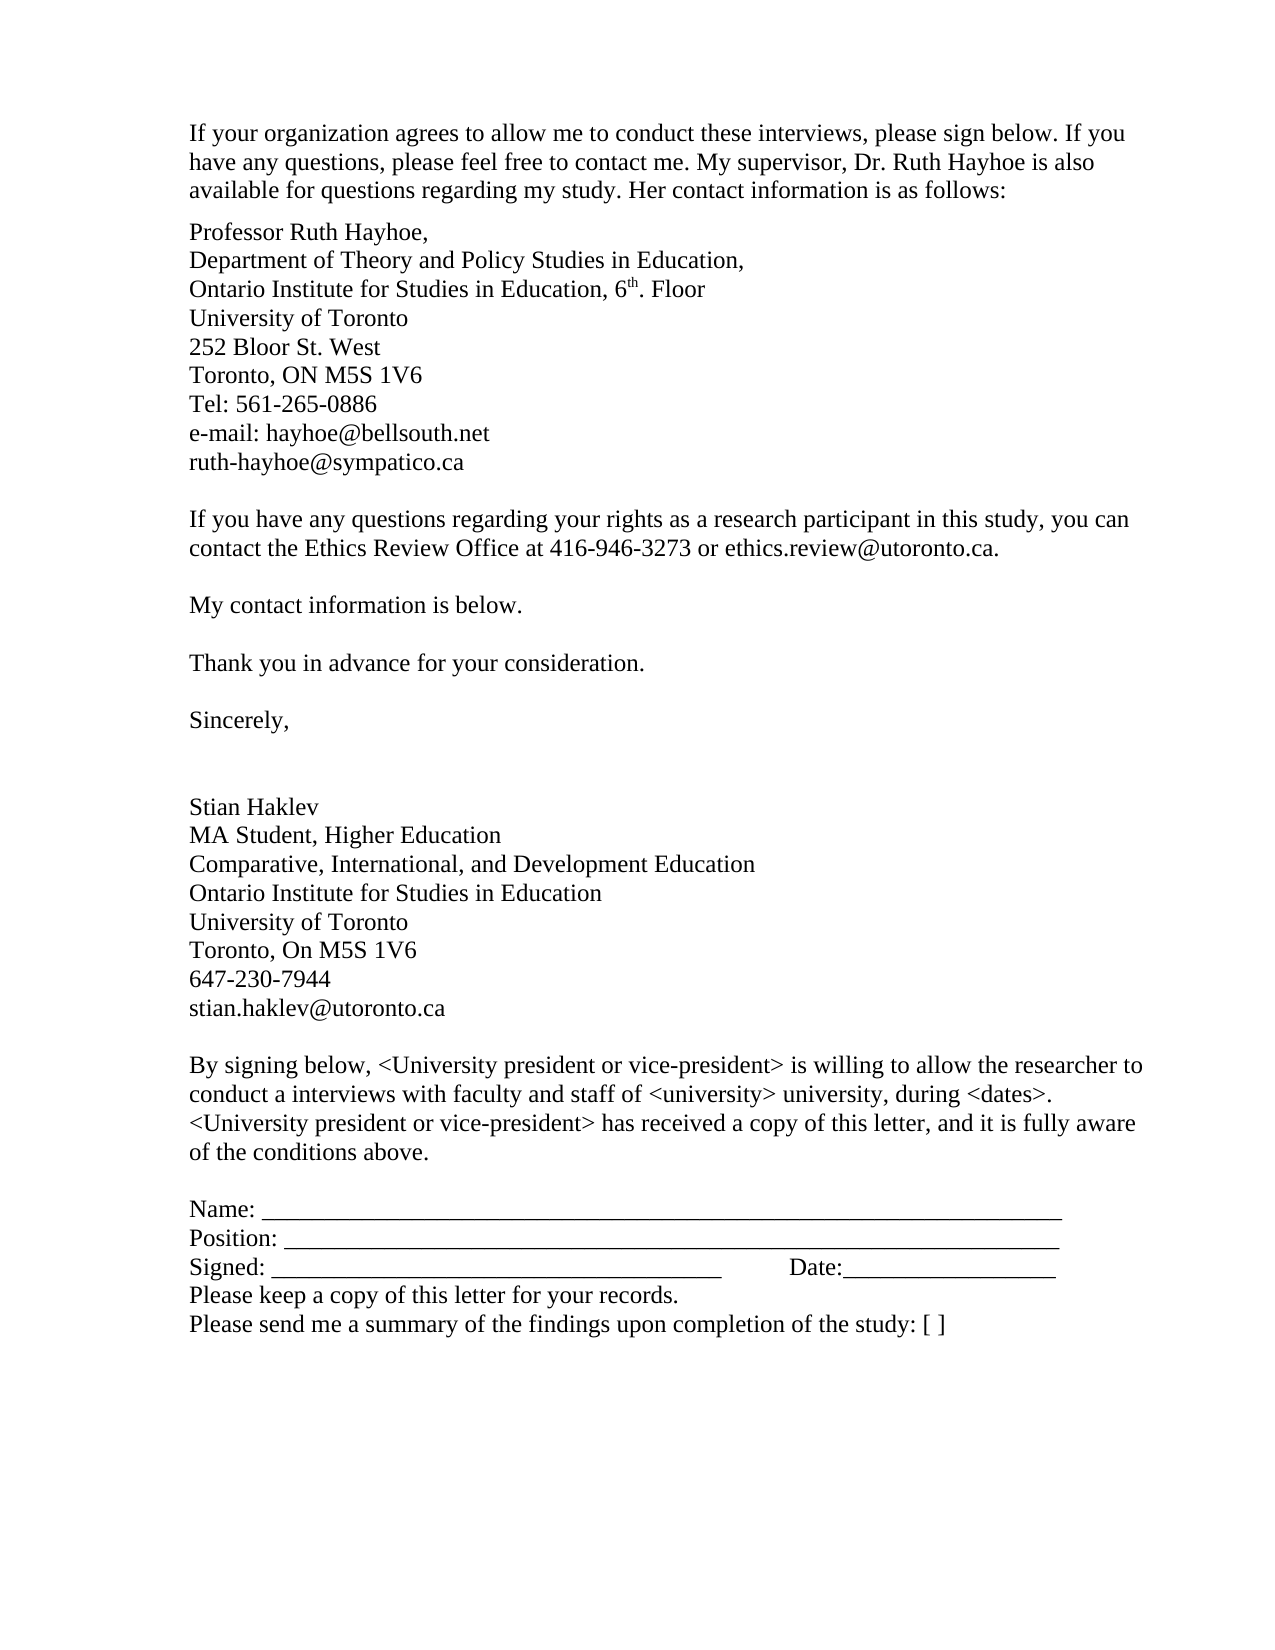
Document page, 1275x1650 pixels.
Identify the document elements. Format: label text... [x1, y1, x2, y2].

text Toronto, ON M5S 1V6 [189, 361, 1157, 389]
text Name: ________________________________________________________________ [189, 1194, 1157, 1223]
text MA Student, Higher Education [189, 821, 1157, 849]
text University of Toronto [189, 907, 1157, 936]
text Stian Haklev [189, 792, 1157, 821]
text If your organization agrees to allow me to conduct these interviews, please sign below. If you have any questions, please feel free to contact me. My supervisor, Dr. Ruth Hayhoe is also available for questions regarding my study. Her contact information is as follows: [189, 118, 1157, 204]
text University of Toronto [189, 303, 1157, 332]
text My contact information is below. [189, 591, 1157, 619]
text Department of Theory and Policy Studies in Education, [189, 246, 1157, 274]
text Comparative, International, and Development Education [189, 849, 1157, 878]
text 647-230-7944 [189, 964, 1157, 993]
text If you have any questions regarding your rights as a research participant in this study, you can contact the Ethics Review Office at 416-946-3273 or ethics.review@utoronto.ca. [189, 504, 1157, 562]
text Signed: ____________________________________ Date:_________________ [189, 1252, 1157, 1281]
text 252 Bloor St. West [189, 332, 1157, 361]
text Toronto, On M5S 1V6 [189, 936, 1157, 964]
text By signing below, <University president or vice-president> is willing to allow the researcher to conduct a interviews with faculty and staff of <university> university, during <dates>. <University president or vice-president> has received a copy of this letter, and it is fully aware of the conditions above. [189, 1051, 1157, 1166]
text Ontario Institute for Studies in Education, 6th. Floor [189, 274, 1157, 303]
text stian.haklev@utoronto.ca [189, 993, 1157, 1022]
text e-mail: hayhoe@bellsouth.net [189, 418, 1157, 447]
text Position: ______________________________________________________________ [189, 1223, 1157, 1252]
text Ontario Institute for Studies in Education [189, 878, 1157, 907]
text Please keep a copy of this letter for your records. [189, 1281, 1157, 1309]
text ruth-hayhoe@sympatico.ca [189, 447, 1157, 476]
text Tel: 561-265-0886 [189, 389, 1157, 418]
text Thank you in advance for your consideration. [189, 648, 1157, 677]
text Sincerely, [189, 706, 1157, 734]
text Please send me a summary of the findings upon completion of the study: [ ] [189, 1309, 1157, 1338]
text Professor Ruth Hayhoe, [189, 217, 1157, 246]
